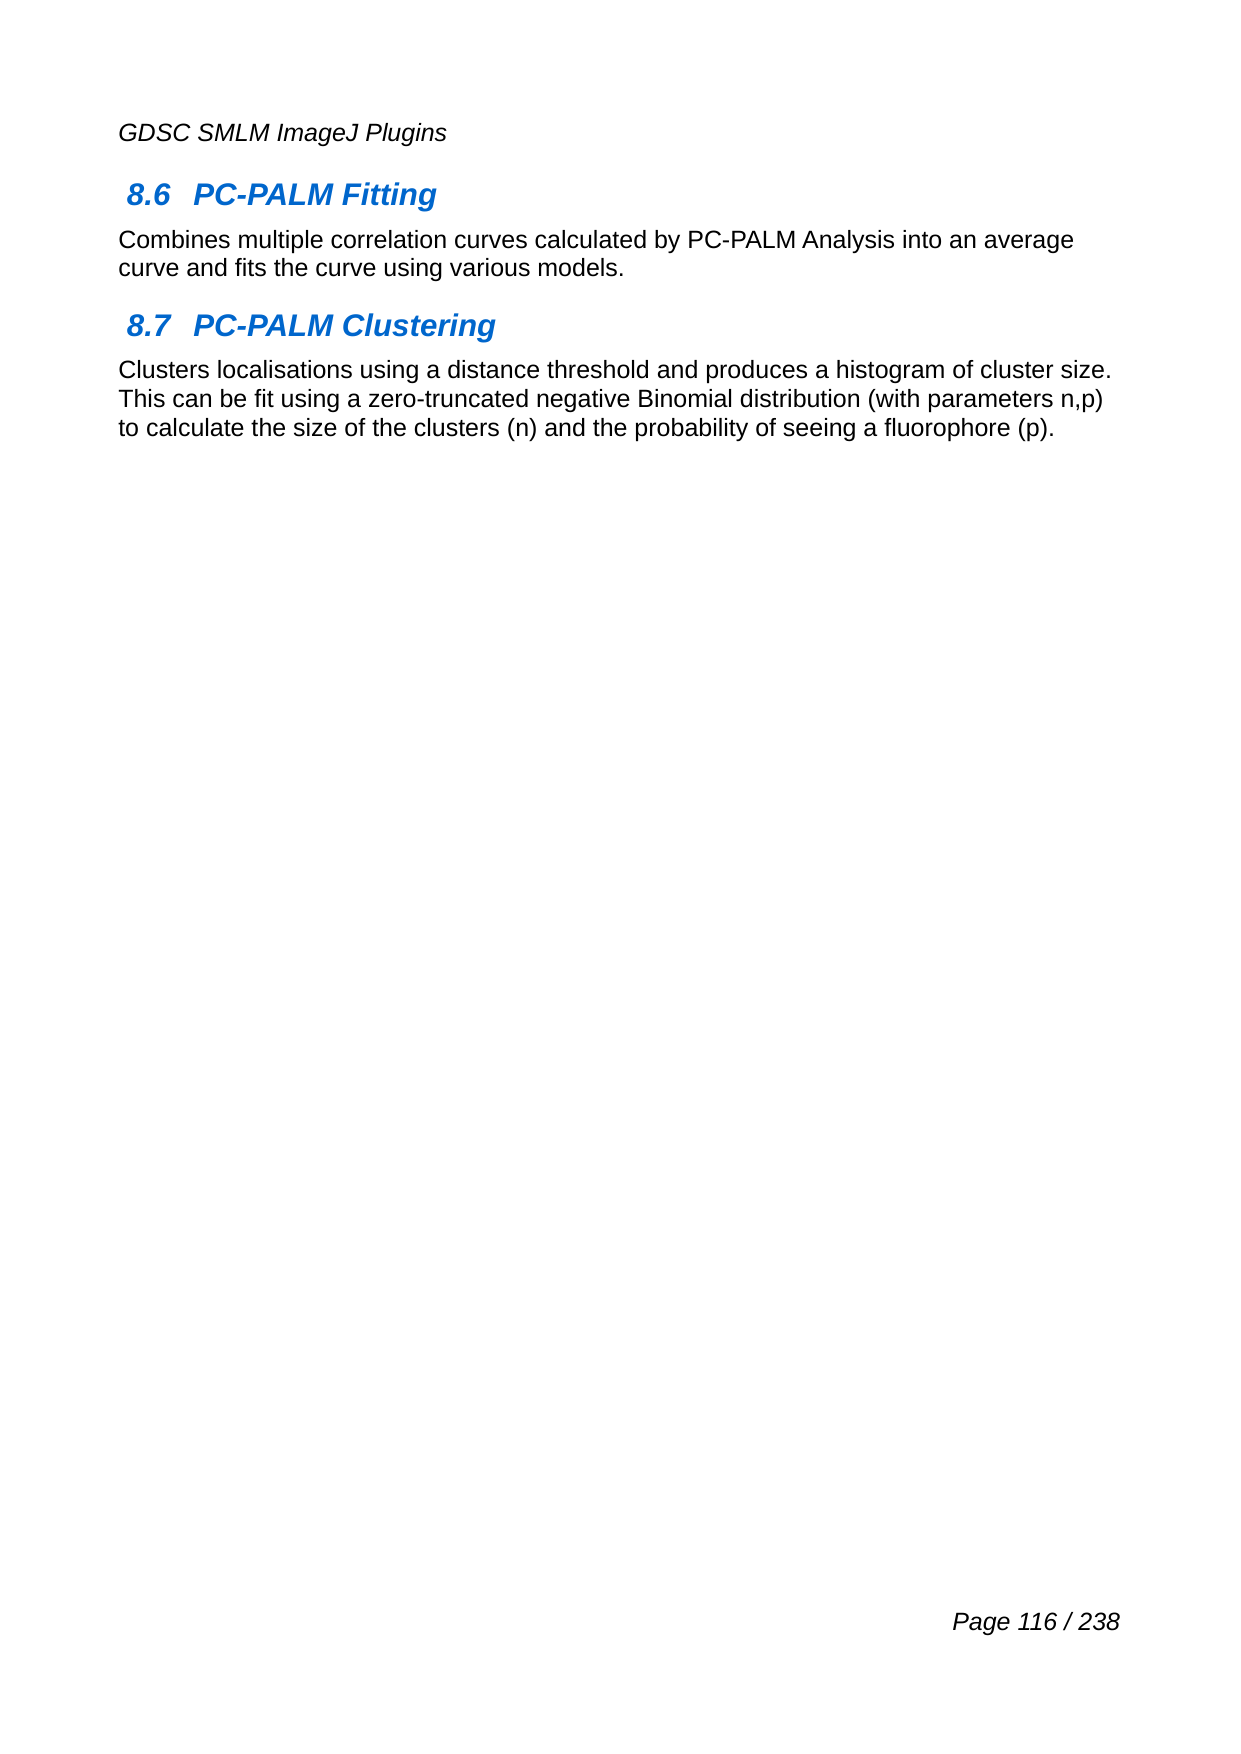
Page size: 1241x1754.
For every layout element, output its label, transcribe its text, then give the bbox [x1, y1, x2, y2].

subtitle PC-PALM Fitting [118, 176, 1122, 212]
subtitle PC-PALM Clustering [118, 307, 1122, 343]
text Combines multiple correlation curves calculated by PC-PALM Analysis into an average curve and fits the curve using various models. [118, 225, 1122, 282]
text Clusters localisations using a distance threshold and produces a histogram of cluster size. This can be fit using a zero-truncated negative Binomial distribution (with parameters n,p) to calculate the size of the clusters (n) and the probability of seeing a fluorophore (p). [118, 355, 1122, 442]
